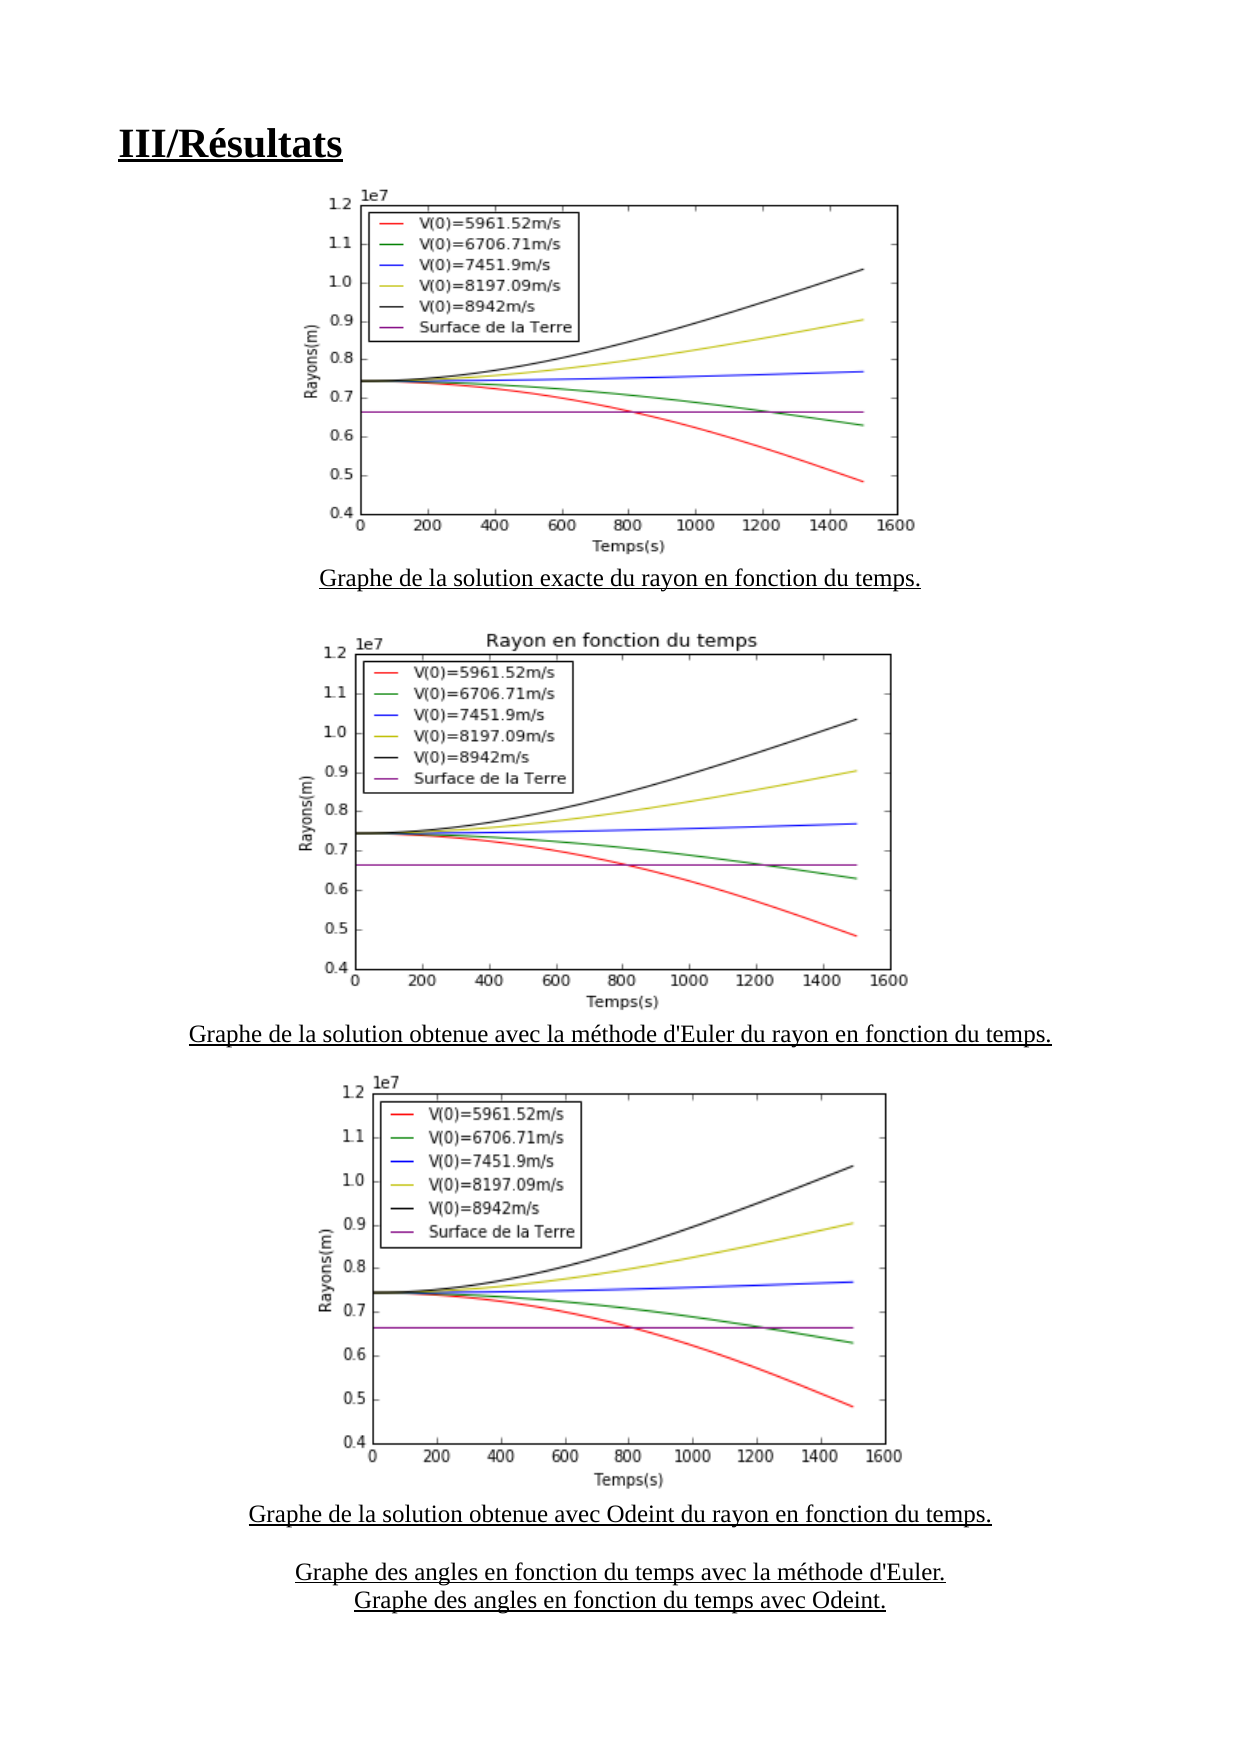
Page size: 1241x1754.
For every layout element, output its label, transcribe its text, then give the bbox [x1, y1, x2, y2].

text Graphe des angles en fonction du temps avec la méthode d'Euler. [118, 1557, 1122, 1585]
picture [274, 166, 966, 564]
text Graphe de la solution obtenue avec la méthode d'Euler du rayon en fonction du temps. [118, 592, 1122, 1048]
text Graphe des angles en fonction du temps avec Odeint. [118, 1585, 1122, 1614]
text III/Résultats [118, 118, 1122, 166]
picture [290, 1048, 950, 1500]
text Graphe de la solution obtenue avec Odeint du rayon en fonction du temps. [118, 1500, 1122, 1528]
text Graphe de la solution exacte du rayon en fonction du temps. [118, 564, 1122, 592]
picture [269, 613, 959, 1020]
